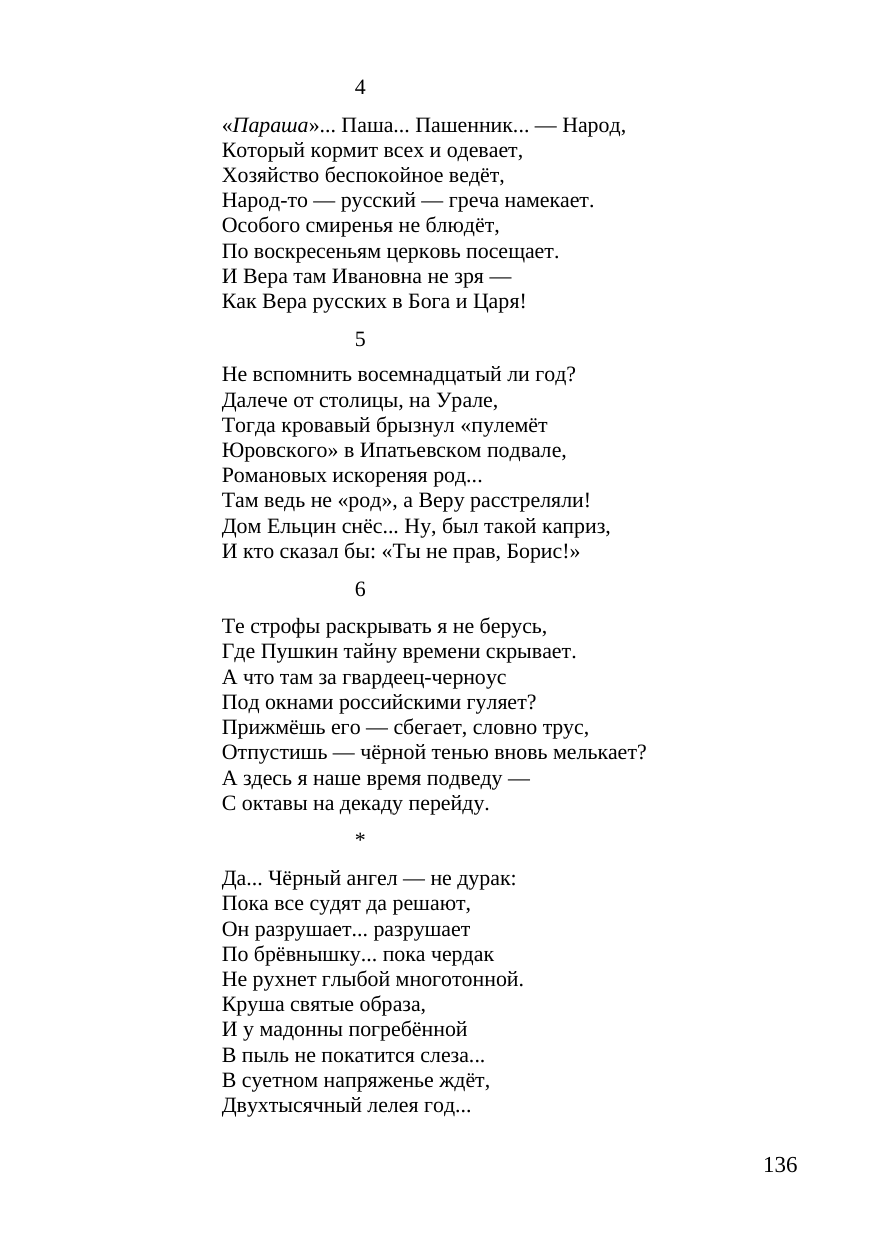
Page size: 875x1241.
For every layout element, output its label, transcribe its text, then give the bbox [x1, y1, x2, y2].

text Дом Ельцин снёс... Ну, был такой каприз, [222, 513, 679, 538]
text С октавы на декаду перейду. [222, 790, 679, 815]
text 5 [222, 326, 679, 351]
text Юровского» в Ипатьевском подвале, [222, 437, 679, 462]
text Прижмёшь его — сбегает, словно трус, Отпустишь — чёрной тенью вновь мелькает? А здесь я наше время подведу — [222, 714, 679, 790]
text Как Вера русских в Бога и Царя! [222, 288, 679, 313]
text По брёвнышку... пока чердак [222, 941, 679, 966]
text * [222, 827, 679, 853]
text Там ведь не «род», а Веру расстреляли! [222, 487, 679, 513]
text Те строфы раскрывать я не берусь, [222, 613, 679, 638]
text Далече от столицы, на Урале, [222, 387, 679, 412]
text Романовых искореняя род... [222, 462, 679, 487]
text Не вспомнить восемнадцатый ли год? [222, 361, 679, 387]
text Не рухнет глыбой многотонной. [222, 966, 679, 991]
text И Вера там Ивановна не зря — [222, 263, 679, 288]
text А что там за гвардеец-черноус [222, 664, 679, 689]
text «Параша»... Паша... Пашенник... — Народ, Который кормит всех и одевает, [222, 112, 679, 162]
text И у мадонны погребённой [222, 1016, 679, 1042]
text 6 [222, 576, 679, 601]
text Где Пушкин тайну времени скрывает. [222, 638, 679, 664]
text Под окнами российскими гуляет? [222, 689, 679, 714]
text Пока все судят да решают, [222, 890, 679, 916]
text По воскресеньям церковь посещает. [222, 238, 679, 263]
text Народ-то — русский — греча намекает. Особого смиренья не блюдёт, [222, 187, 679, 238]
text В пыль не покатится слеза... В суетном напряженье ждёт, Двухтысячный лелея год... [222, 1042, 679, 1117]
text Круша святые образа, [222, 991, 679, 1016]
text Хозяйство беспокойное ведёт, [222, 162, 679, 187]
text Он разрушает... разрушает [222, 916, 679, 941]
text 4 [222, 74, 679, 99]
text И кто сказал бы: «Ты не прав, Борис!» [222, 538, 679, 563]
text Да... Чёрный ангел — не дурак: [222, 865, 679, 890]
text Тогда кровавый брызнул «пулемёт [222, 412, 679, 437]
